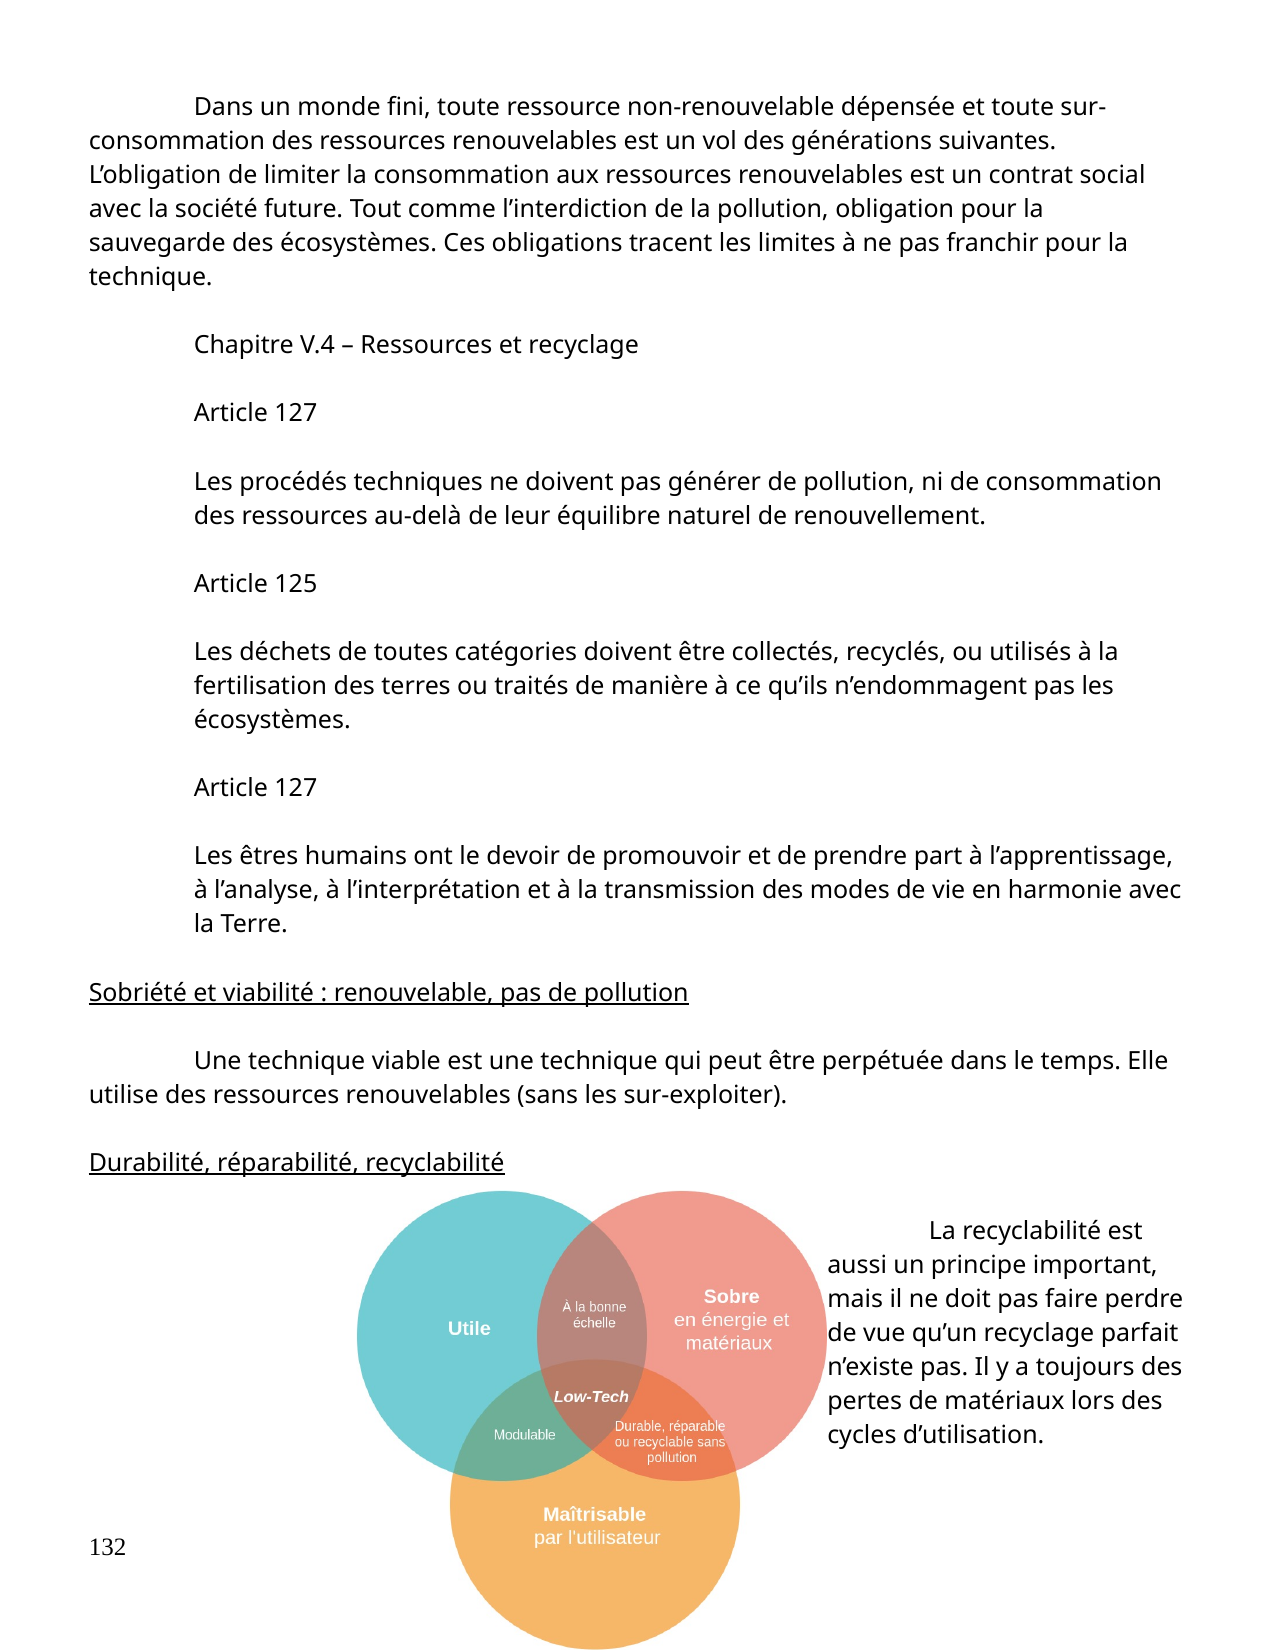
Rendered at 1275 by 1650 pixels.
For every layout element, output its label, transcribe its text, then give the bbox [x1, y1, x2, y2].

text Article 125 [193, 565, 1186, 599]
text Les déchets de toutes catégories doivent être collectés, recyclés, ou utilisés à la fertilisation des terres ou traités de manière à ce qu’ils n’endommagent pas les écosystèmes. [193, 633, 1186, 736]
picture [356, 1190, 827, 1650]
text Article 127 [88, 770, 1186, 804]
text Les procédés techniques ne doivent pas générer de pollution, ni de consommation des ressources au-delà de leur équilibre naturel de renouvellement. [193, 463, 1186, 531]
text Une technique viable est une technique qui peut être perpétuée dans le temps. Elle utilise des ressources renouvelables (sans les sur-exploiter). [88, 1042, 1186, 1110]
text Durabilité, réparabilité, recyclabilité [88, 1144, 1186, 1178]
text Article 127 [193, 395, 1186, 429]
text [88, 1213, 356, 1451]
text Sobriété et viabilité : renouvelable, pas de pollution [88, 974, 1186, 1008]
text Dans un monde fini, toute ressource non-renouvelable dépensée et toute sur-consommation des ressources renouvelables est un vol des générations suivantes. L’obligation de limiter la consommation aux ressources renouvelables est un contrat social avec la société future. Tout comme l’interdiction de la pollution, obligation pour la sauvegarde des écosystèmes. Ces obligations tracent les limites à ne pas franchir pour la technique. [88, 88, 1186, 293]
text Chapitre V.4 – Ressources et recyclage [193, 327, 1186, 361]
text Les êtres humains ont le devoir de promouvoir et de prendre part à l’apprentissage, à l’analyse, à l’interprétation et à la transmission des modes de vie en harmonie avec la Terre. [193, 838, 1186, 940]
text La recyclabilité est aussi un principe important, mais il ne doit pas faire perdre de vue qu’un recyclage parfait n’existe pas. Il y a toujours des pertes de matériaux lors des cycles d’utilisation. [827, 1213, 1186, 1451]
